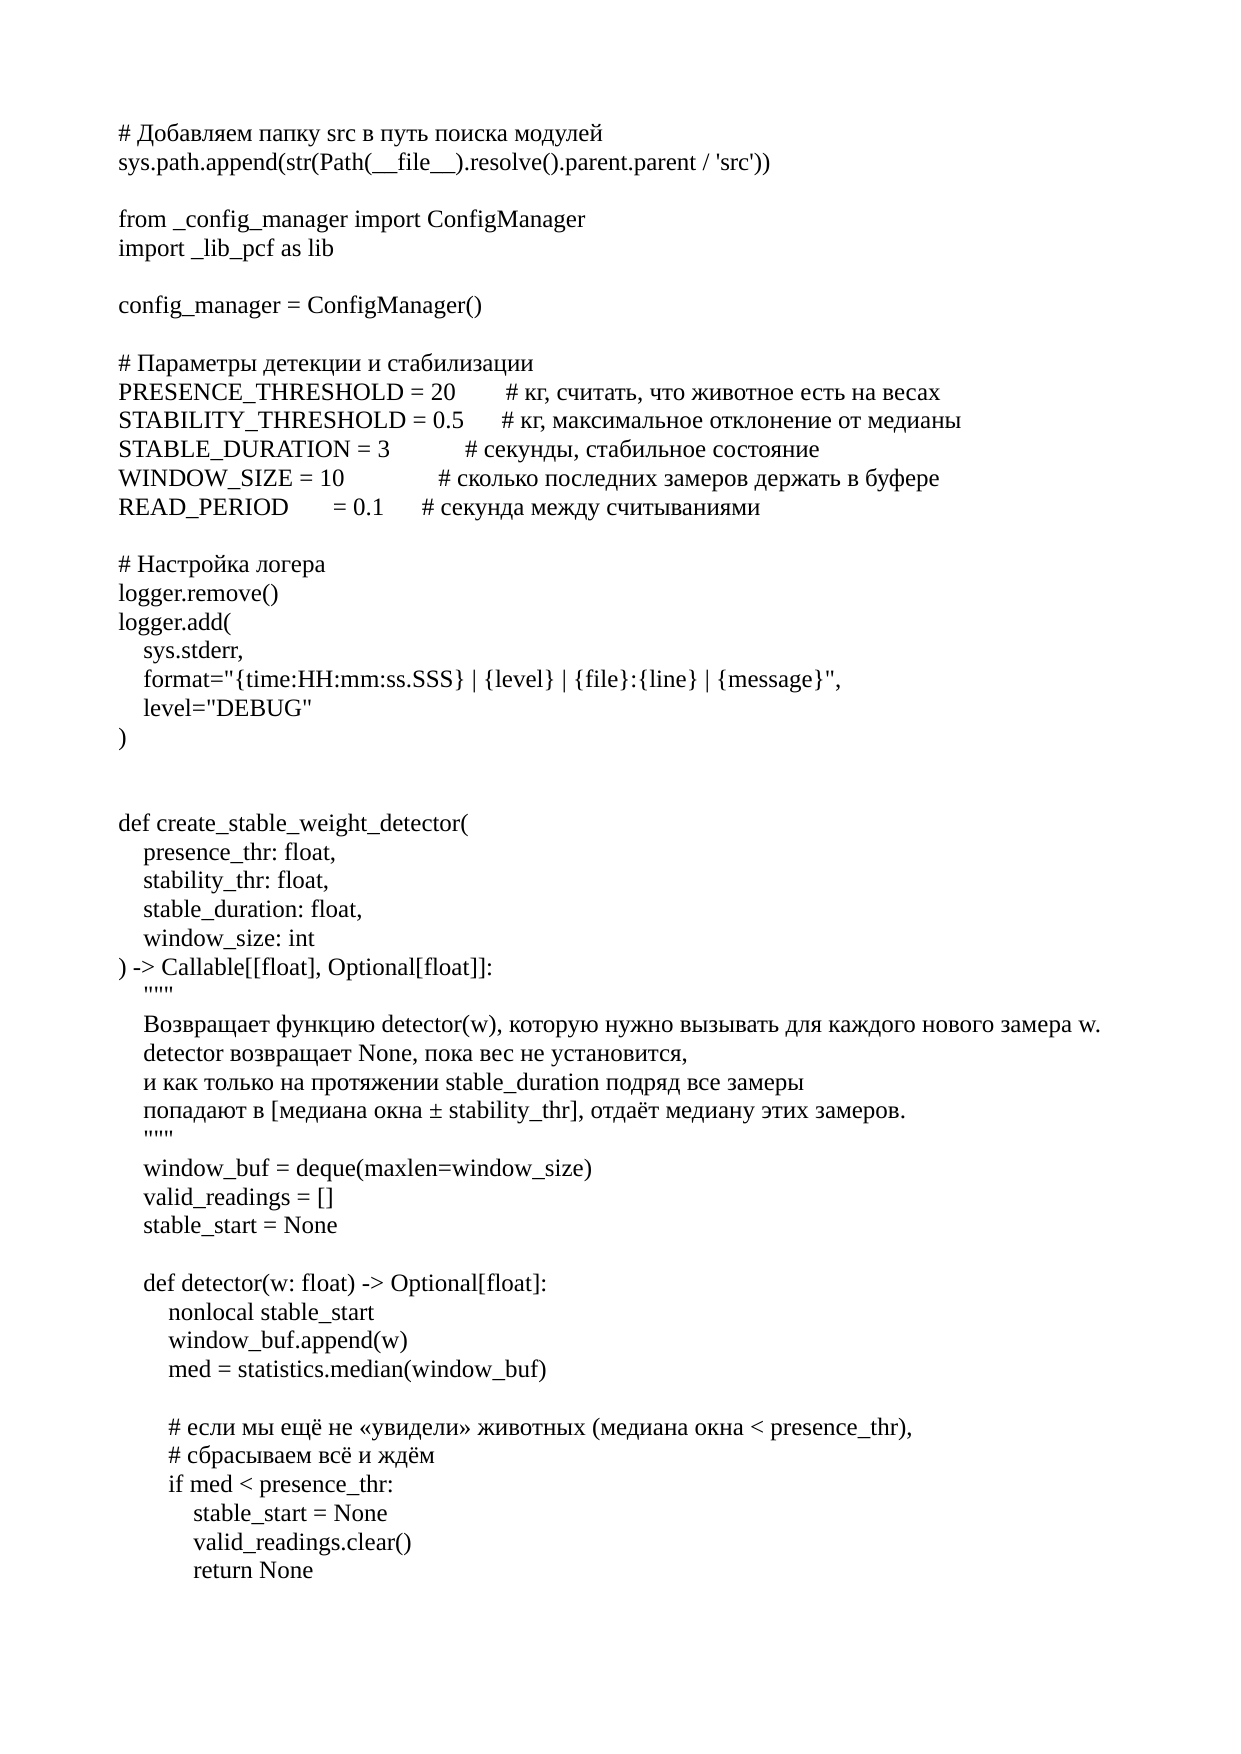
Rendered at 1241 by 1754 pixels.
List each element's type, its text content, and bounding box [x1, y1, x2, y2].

text # Добавляем папку src в путь поиска модулей sys.path.append(str(Path(__file__).resolve().parent.parent / 'src')) from _config_manager import ConfigManager import _lib_pcf as lib config_manager = ConfigManager() # Параметры детекции и стабилизации PRESENCE_THRESHOLD = 20 # кг, считать, что животное есть на весах STABILITY_THRESHOLD = 0.5 # кг, максимальное отклонение от медианы STABLE_DURATION = 3 # секунды, стабильное состояние WINDOW_SIZE = 10 # сколько последних замеров держать в буфере READ_PERIOD = 0.1 # секунда между считываниями # Настройка логера logger.remove() logger.add( sys.stderr, format="{time:HH:mm:ss.SSS} | {level} | {file}:{line} | {message}", level="DEBUG" ) def create_stable_weight_detector( presence_thr: float, stability_thr: float, stable_duration: float, window_size: int ) -> Callable[[float], Optional[float]]: """ Возвращает функцию detector(w), которую нужно вызывать для каждого нового замера w. detector возвращает None, пока вес не установится, и как только на протяжении stable_duration подряд все замеры попадают в [медиана окна ± stability_thr], отдаёт медиану этих замеров. """ window_buf = deque(maxlen=window_size) valid_readings = [] stable_start = None def detector(w: float) -> Optional[float]: nonlocal stable_start window_buf.append(w) med = statistics.median(window_buf) # если мы ещё не «увидели» животных (медиана окна < presence_thr), # сбрасываем всё и ждём if med < presence_thr: stable_start = None valid_readings.clear() return None [118, 118, 1122, 1613]
